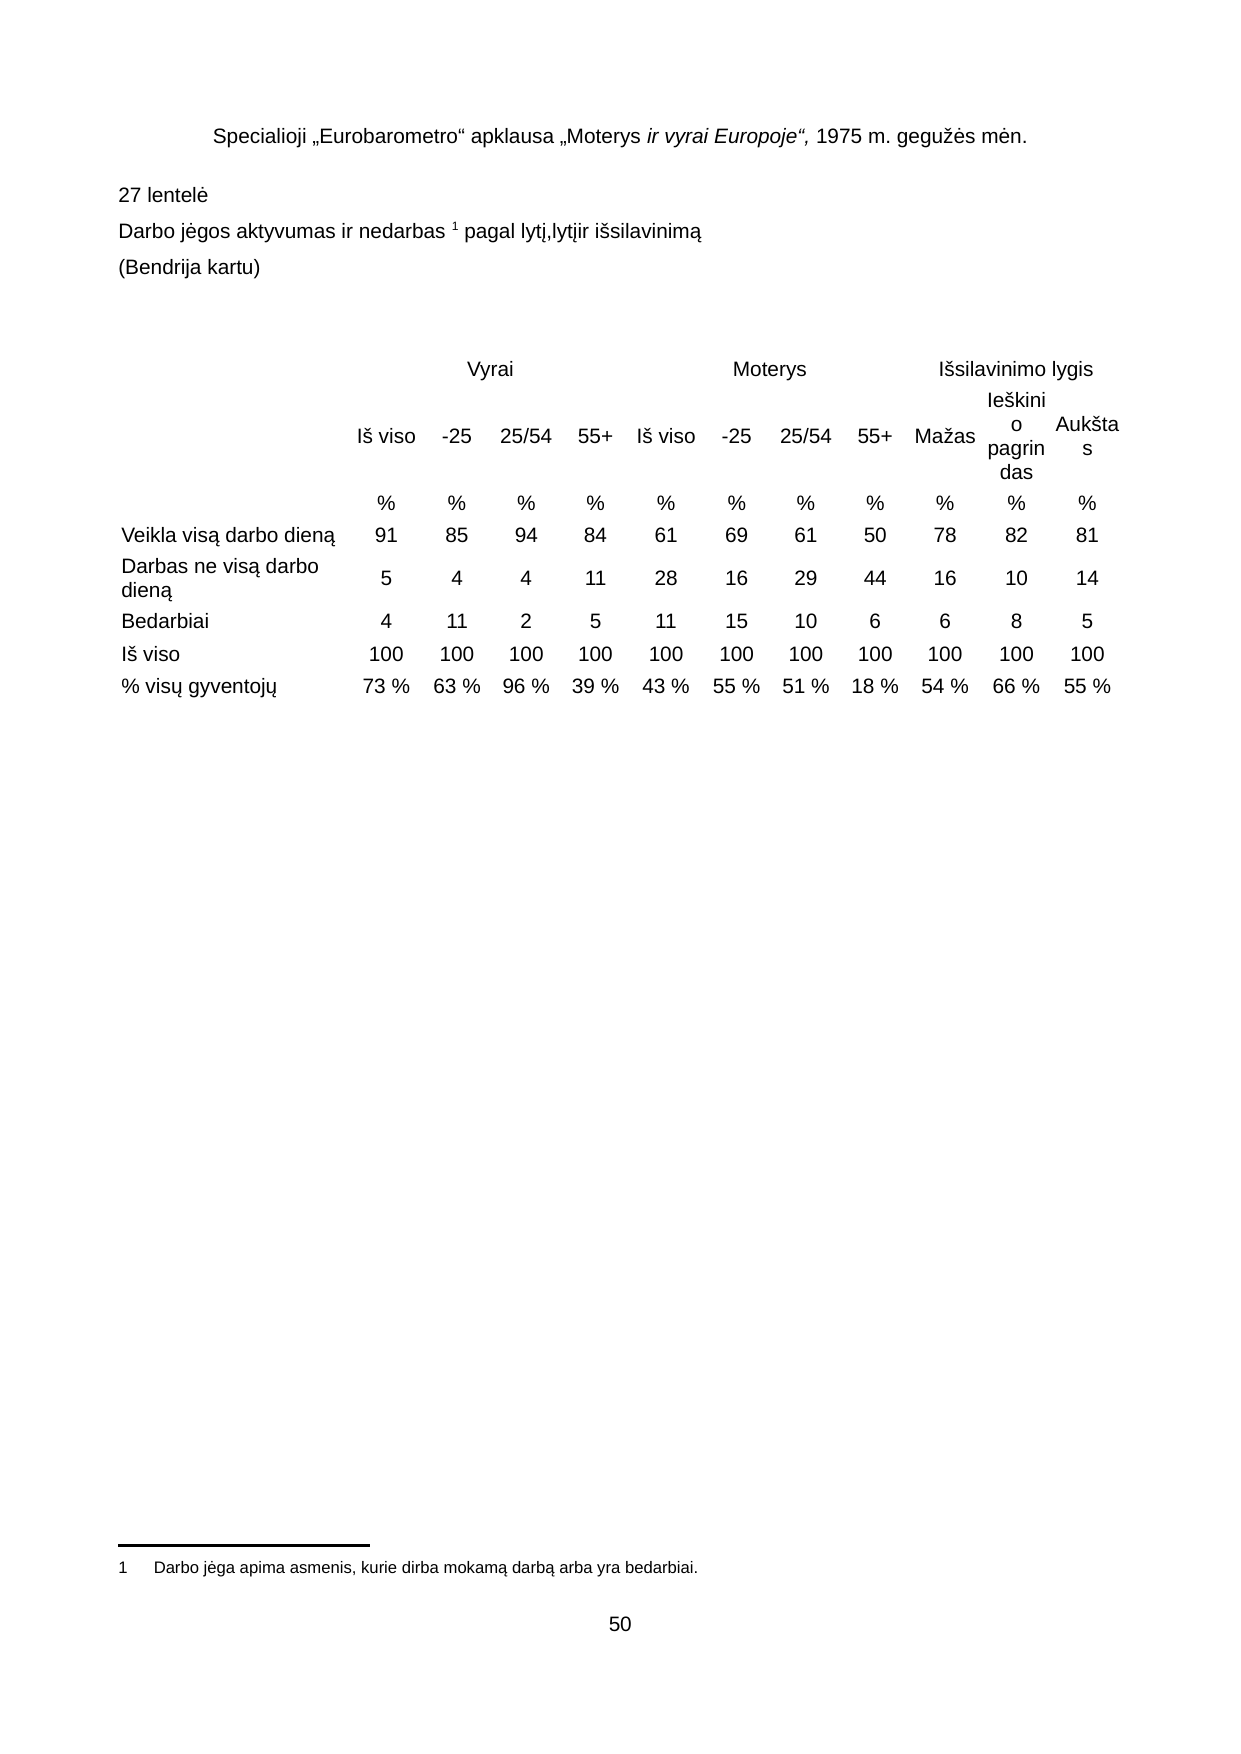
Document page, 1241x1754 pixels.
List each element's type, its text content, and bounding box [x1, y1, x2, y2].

table_cell % [630, 486, 702, 519]
table_cell 11 [422, 605, 491, 637]
table_cell -25 [422, 385, 491, 486]
table_cell 11 [630, 605, 702, 637]
table_cell Išsilavinimo lygis [910, 352, 1122, 385]
table_cell 100 [561, 637, 630, 670]
table_cell 10 [980, 551, 1052, 605]
table_cell 73 % [350, 670, 422, 702]
table_cell 25/54 [491, 385, 561, 486]
table_cell 29 [771, 551, 840, 605]
table_cell Darbas ne visą darbo dieną [118, 551, 350, 605]
table_cell 85 [422, 519, 491, 551]
table_cell Veikla visą darbo dieną [118, 519, 350, 551]
table_cell 14 [1052, 551, 1122, 605]
table_cell Ieškinio pagrindas [980, 385, 1052, 486]
table_cell 5 [350, 551, 422, 605]
text 27 lentelė [118, 183, 1122, 207]
table_cell Mažas [910, 385, 980, 486]
table_header [350, 320, 422, 352]
table_cell 69 [702, 519, 771, 551]
table_cell Moterys [630, 352, 909, 385]
table_cell % [910, 486, 980, 519]
table_cell Vyrai [350, 352, 630, 385]
table_cell 94 [491, 519, 561, 551]
table_cell 91 [350, 519, 422, 551]
text (Bendrija kartu) [118, 254, 1122, 278]
table_header [561, 320, 630, 352]
table_cell 96 % [491, 670, 561, 702]
table_cell % [491, 486, 561, 519]
table_cell 50 [840, 519, 909, 551]
table_header [910, 320, 980, 352]
table_cell 55+ [840, 385, 909, 486]
table_cell 18 % [840, 670, 909, 702]
table_cell 25/54 [771, 385, 840, 486]
table_cell 78 [910, 519, 980, 551]
table_cell % [1052, 486, 1122, 519]
table_cell 55+ [561, 385, 630, 486]
table_cell 43 % [630, 670, 702, 702]
table_cell 82 [980, 519, 1052, 551]
table_cell 28 [630, 551, 702, 605]
table_cell % [422, 486, 491, 519]
table_cell 100 [350, 637, 422, 670]
table_cell 2 [491, 605, 561, 637]
table_cell 100 [910, 637, 980, 670]
table_cell % visų gyventojų [118, 670, 350, 702]
table_cell 16 [910, 551, 980, 605]
table_cell 100 [980, 637, 1052, 670]
table_header [702, 320, 771, 352]
table_cell 100 [1052, 637, 1122, 670]
table_cell % [350, 486, 422, 519]
table_cell Iš viso [630, 385, 702, 486]
table_header [422, 320, 491, 352]
table_cell 61 [630, 519, 702, 551]
table_cell 5 [1052, 605, 1122, 637]
table_cell -25 [702, 385, 771, 486]
table_cell 44 [840, 551, 909, 605]
table_cell Iš viso [118, 637, 350, 670]
table_header [771, 320, 840, 352]
table_cell 6 [910, 605, 980, 637]
table_header [980, 320, 1052, 352]
table_cell % [771, 486, 840, 519]
table_cell 16 [702, 551, 771, 605]
table_cell [118, 352, 350, 385]
table_header [840, 320, 909, 352]
table_cell 8 [980, 605, 1052, 637]
table_header [1052, 320, 1122, 352]
table_cell 4 [350, 605, 422, 637]
table_cell 100 [840, 637, 909, 670]
table_header [118, 320, 350, 352]
table_cell 51 % [771, 670, 840, 702]
table_cell 63 % [422, 670, 491, 702]
table_cell 6 [840, 605, 909, 637]
table_cell 61 [771, 519, 840, 551]
table_header [630, 320, 702, 352]
table_cell 100 [771, 637, 840, 670]
table_cell Aukštas [1052, 385, 1122, 486]
table_cell 81 [1052, 519, 1122, 551]
table_cell Bedarbiai [118, 605, 350, 637]
table_cell 4 [422, 551, 491, 605]
table_cell 11 [561, 551, 630, 605]
table_cell 100 [702, 637, 771, 670]
table_cell 55 % [1052, 670, 1122, 702]
table_cell 100 [630, 637, 702, 670]
table_header [491, 320, 561, 352]
table_cell 10 [771, 605, 840, 637]
table_cell 5 [561, 605, 630, 637]
table_cell 100 [422, 637, 491, 670]
table_cell % [840, 486, 909, 519]
table_cell % [561, 486, 630, 519]
table_cell Iš viso [350, 385, 422, 486]
table_cell % [980, 486, 1052, 519]
text Darbo jėga apima asmenis, kurie dirba mokamą darbą arba yra bedarbiai. [118, 1557, 1122, 1577]
table_cell 15 [702, 605, 771, 637]
table_cell 54 % [910, 670, 980, 702]
table_cell 84 [561, 519, 630, 551]
table_cell 4 [491, 551, 561, 605]
table_cell 100 [491, 637, 561, 670]
text Darbo jėgos aktyvumas ir nedarbas pagal lytį,lytįir išsilavinimą [118, 219, 1122, 243]
table_cell % [702, 486, 771, 519]
table_cell [118, 486, 350, 519]
table_cell 66 % [980, 670, 1052, 702]
table_cell 55 % [702, 670, 771, 702]
table_cell [118, 385, 350, 486]
table_cell 39 % [561, 670, 630, 702]
